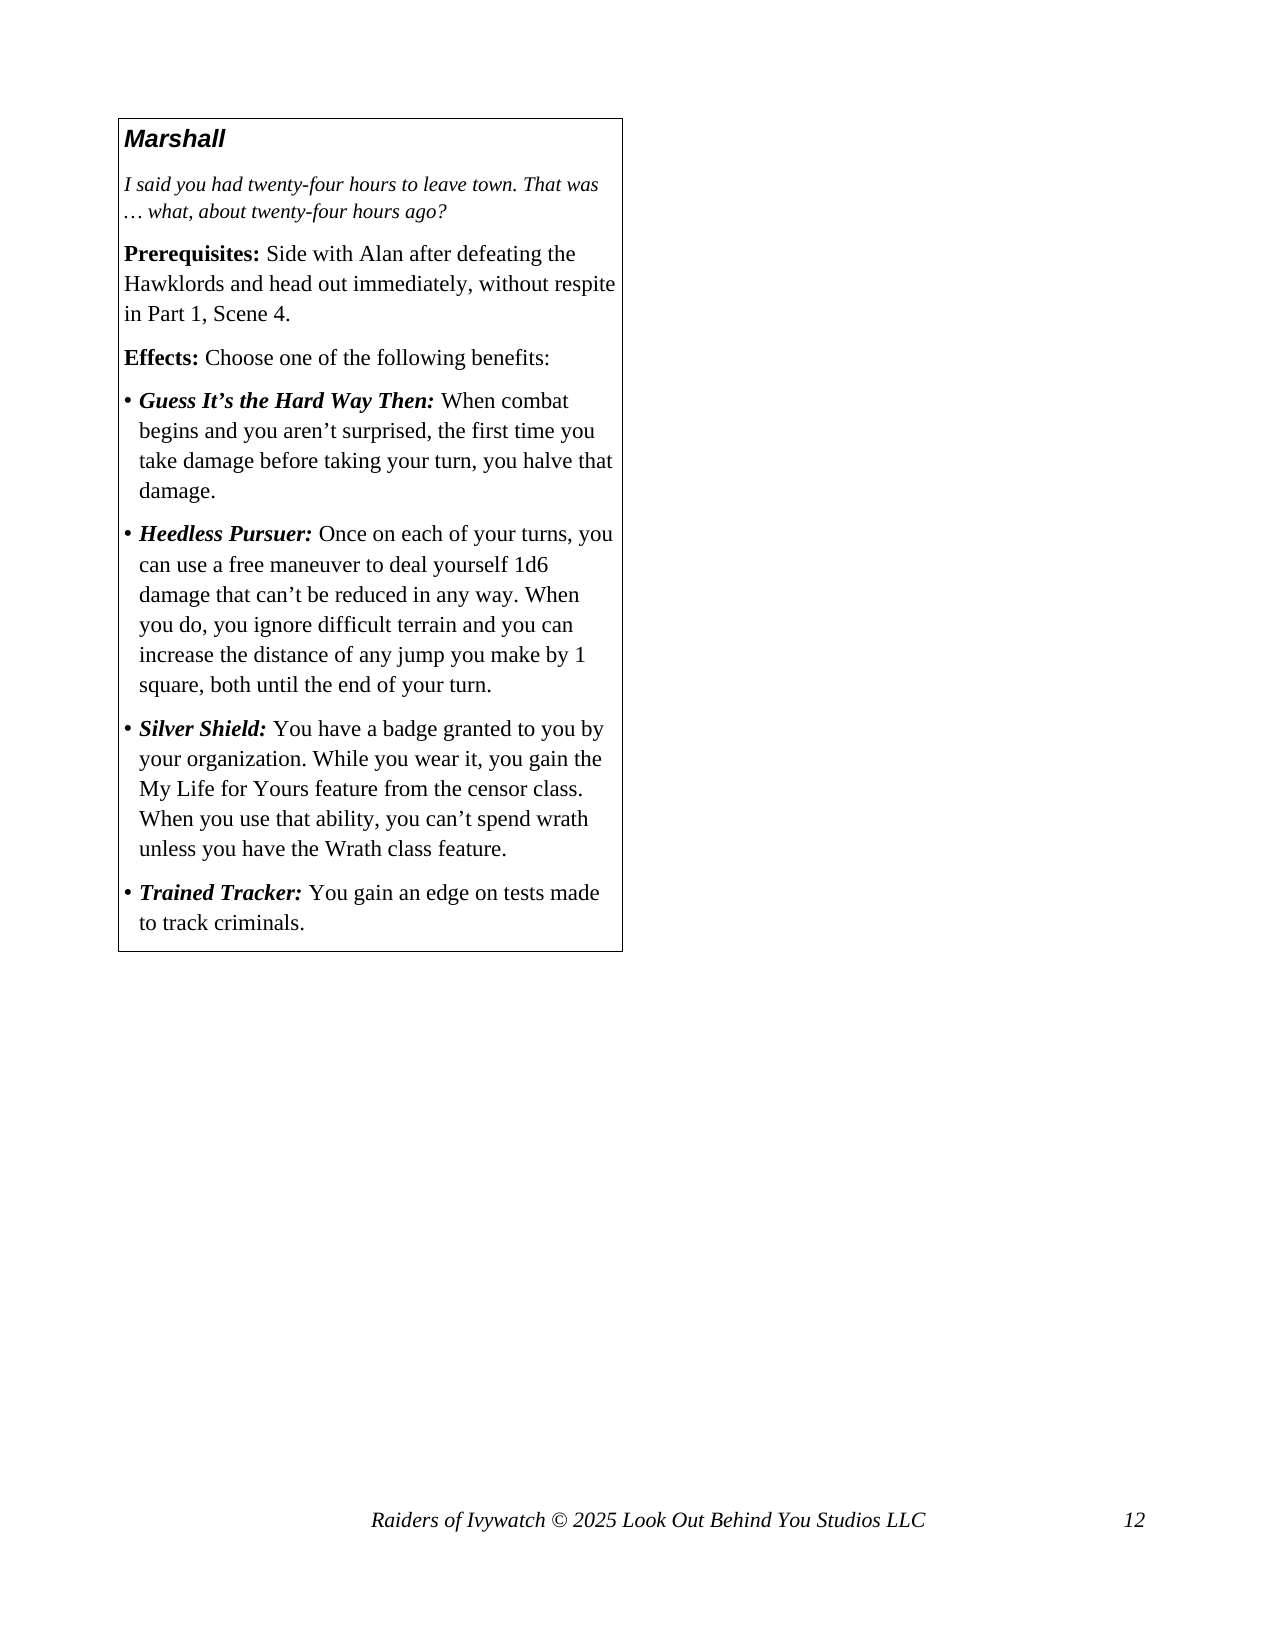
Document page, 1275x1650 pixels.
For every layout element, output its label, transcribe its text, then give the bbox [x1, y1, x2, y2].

table_header Marshall I said you had twenty-four hours to leave town. That was … what, about twenty-four hours ago? Prerequisites: Side with Alan after defeating the Hawklords and head out immediately, without respite in Part 1, Scene 4. Effects: Choose one of the following benefits: Guess It’s the Hard Way Then: When combat begins and you aren’t surprised, the first time you take damage before taking your turn, you halve that damage. Heedless Pursuer: Once on each of your turns, you can use a free maneuver to deal yourself 1d6 damage that can’t be reduced in any way. When you do, you ignore difficult terrain and you can increase the distance of any jump you make by 1 square, both until the end of your turn. Silver Shield: You have a badge granted to you by your organization. While you wear it, you gain the My Life for Yours feature from the censor class. When you use that ability, you can’t spend wrath unless you have the Wrath class feature. Trained Tracker: You gain an edge on tests made to track criminals. [119, 119, 622, 951]
